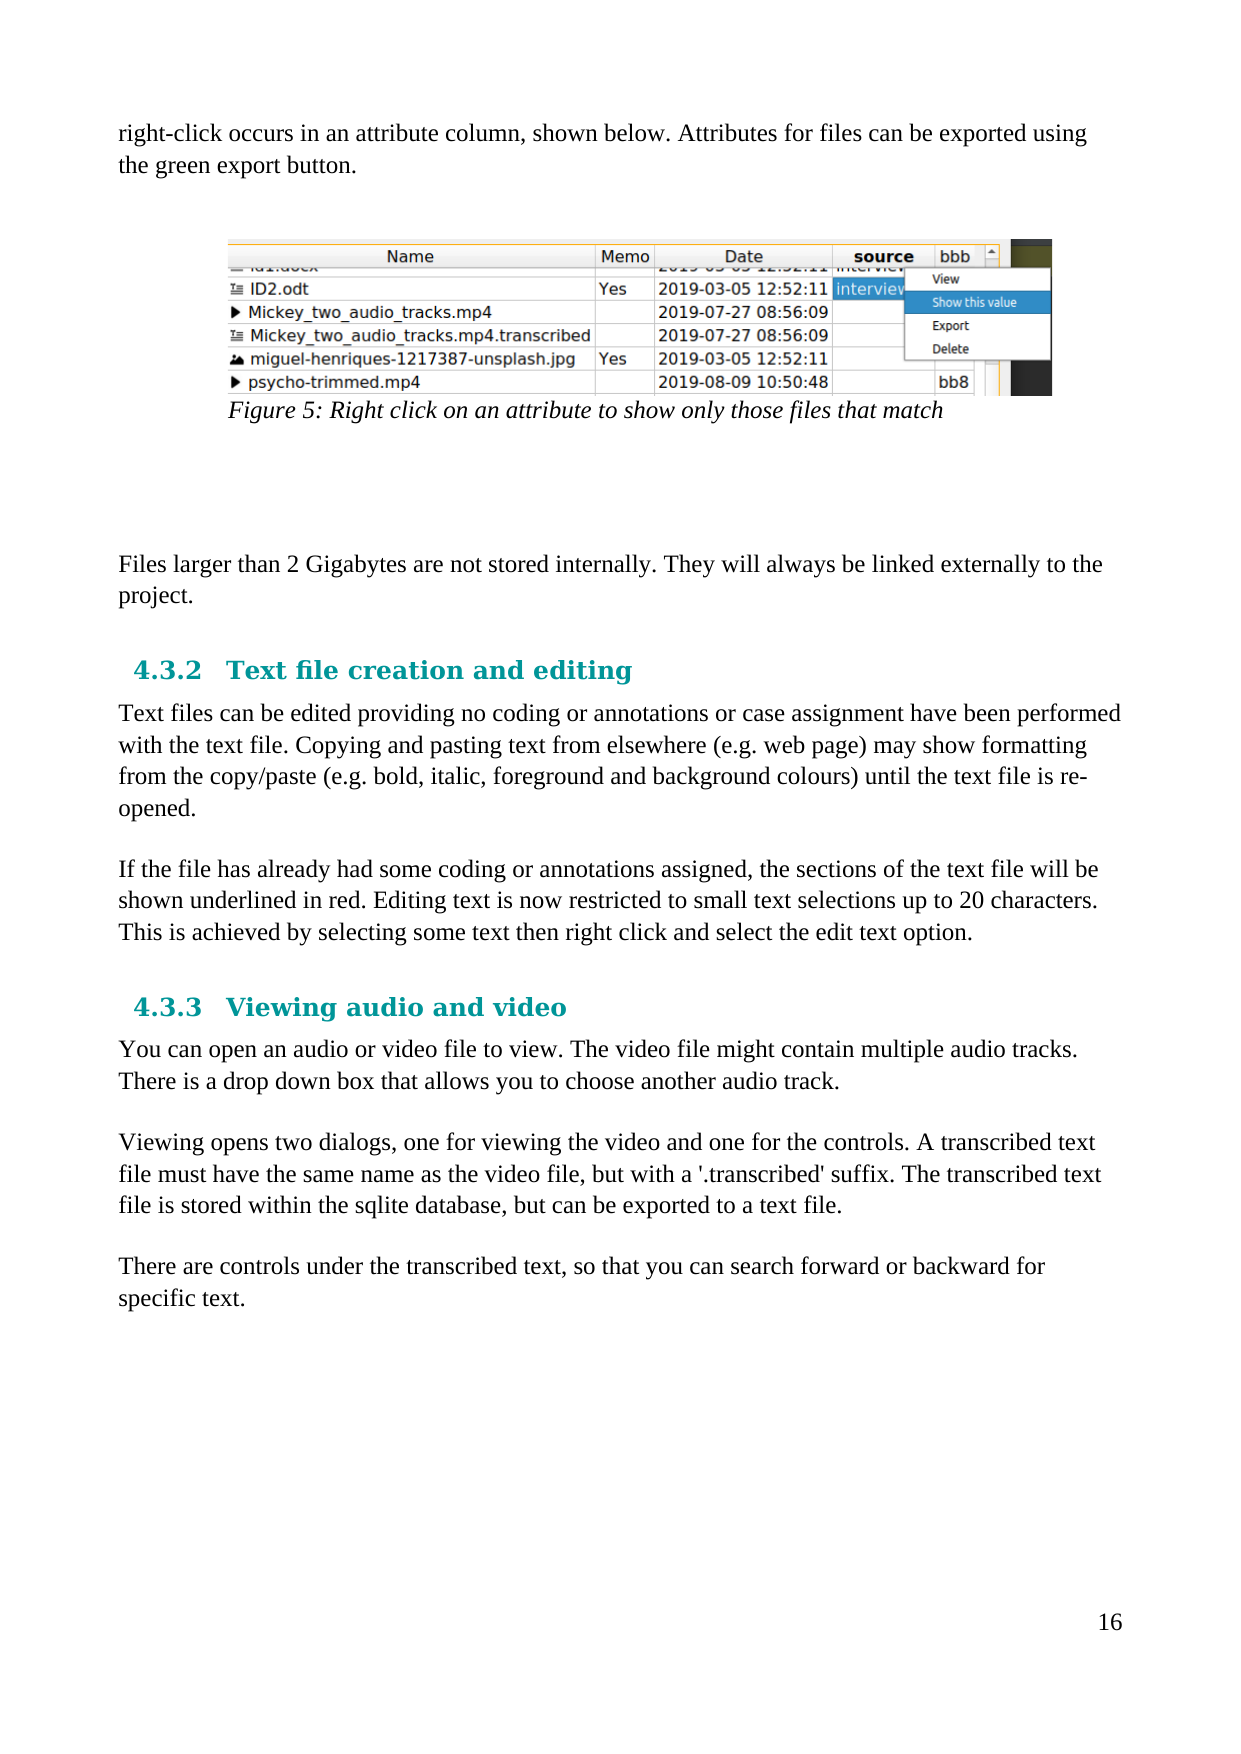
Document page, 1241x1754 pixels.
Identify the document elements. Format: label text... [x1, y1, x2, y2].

text Files larger than 2 Gigabytes are not stored internally. They will always be linked externally to the project. [118, 549, 1122, 609]
picture [227, 239, 1053, 396]
subtitle Viewing audio and video [124, 993, 1122, 1022]
text There are controls under the transcribed text, so that you can search forward or backward for specific text. [118, 1251, 1122, 1312]
text You can open an audio or video file to view. The video file might contain multiple audio tracks. There is a drop down box that allows you to choose another audio track. [118, 1034, 1122, 1095]
text Viewing opens two dialogs, one for viewing the video and one for the controls. A transcribed text file must have the same name as the video file, but with a '.transcribed' suffix. The transcribed text file is stored within the sqlite database, but can be exported to a text file. [118, 1127, 1122, 1219]
text Text files can be edited providing no coding or annotations or case assignment have been performed with the text file. Copying and pasting text from elsewhere (e.g. web page) may show formatting from the copy/paste (e.g. bold, italic, foreground and background colours) until the text file is re-opened. [118, 698, 1122, 822]
text If the file has already had some coding or annotations assigned, the sections of the text file will be shown underlined in red. Editing text is now restricted to small text selections up to 20 characters. This is achieved by selecting some text then right click and select the edit text option. [118, 854, 1122, 946]
text right-click occurs in an attribute column, shown below. Attributes for files can be exported using the green export button. [118, 118, 1122, 178]
subtitle Text file creation and editing [124, 656, 1122, 686]
text Figure 5: Right click on an attribute to show only those files that match [228, 396, 1052, 424]
